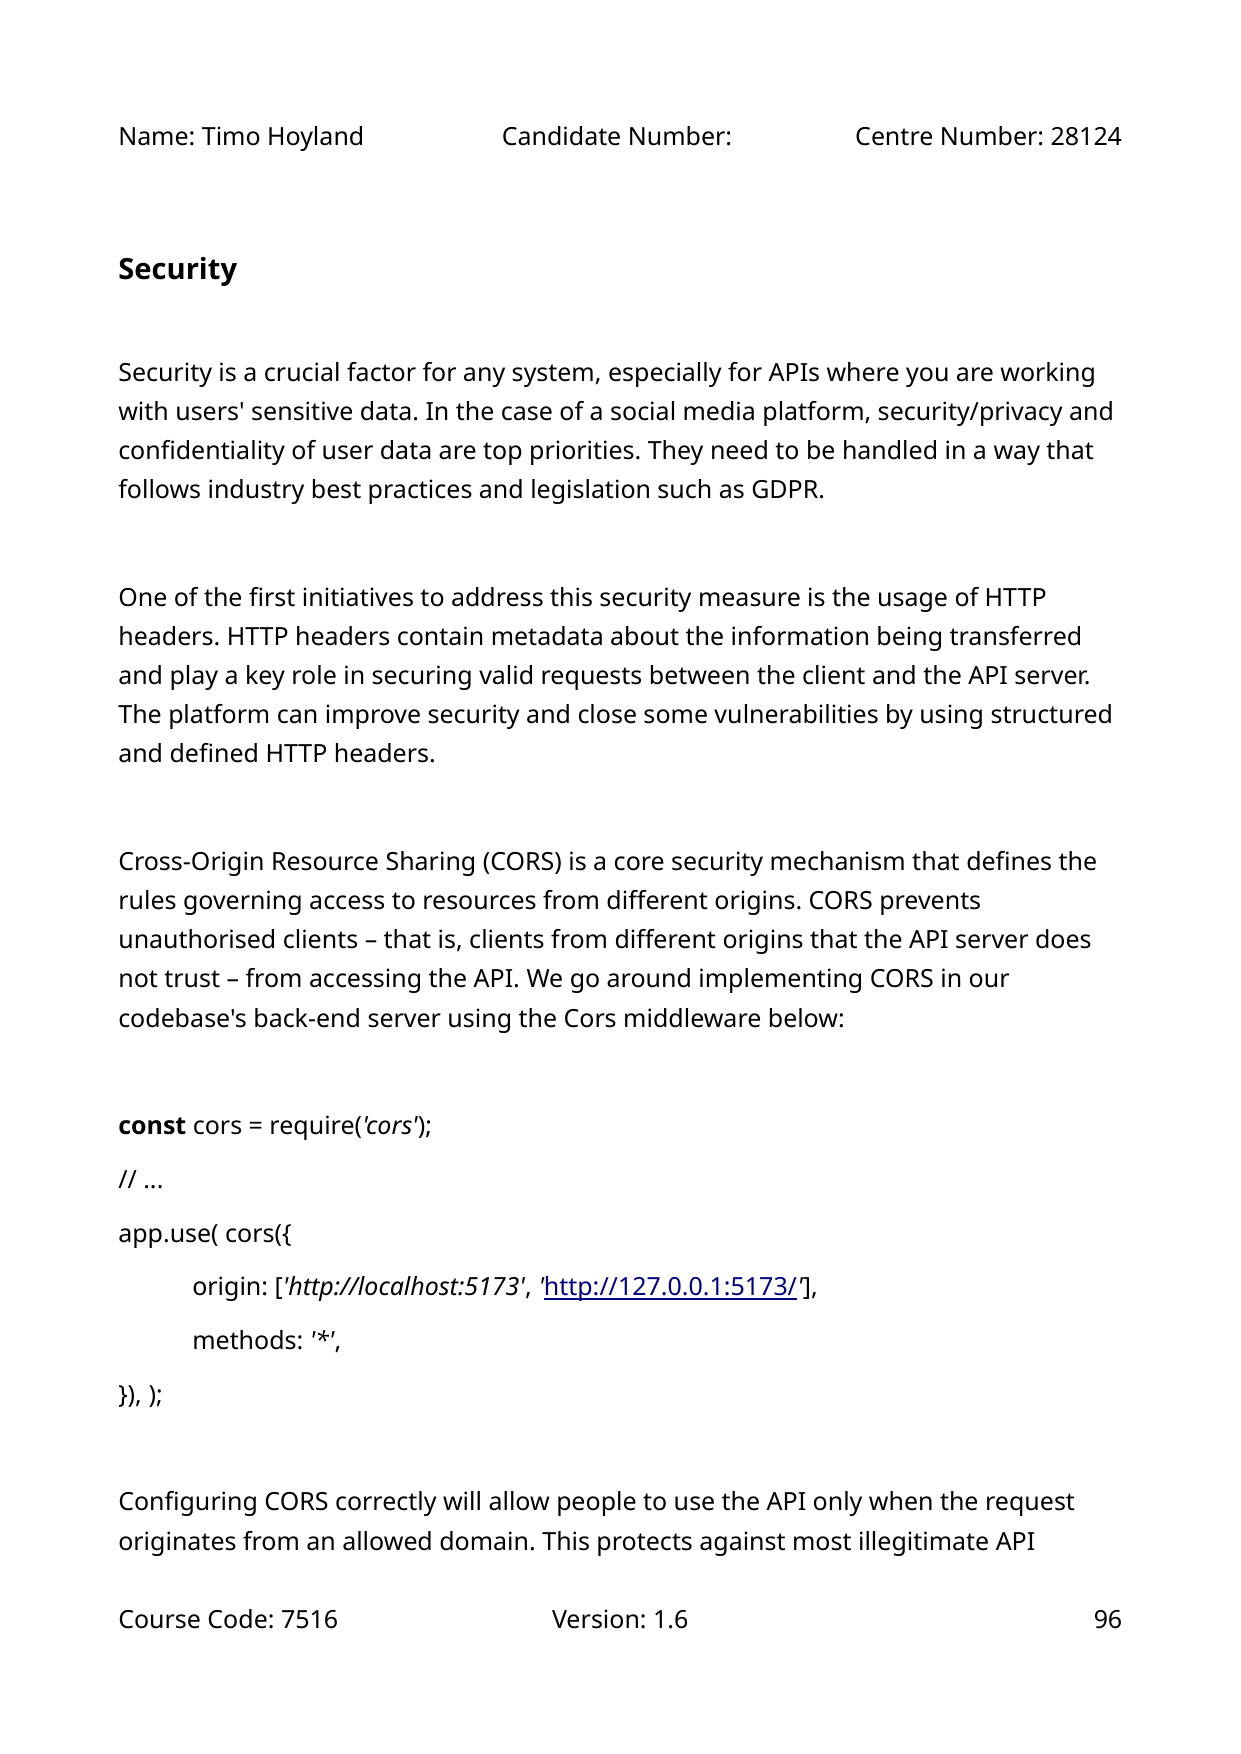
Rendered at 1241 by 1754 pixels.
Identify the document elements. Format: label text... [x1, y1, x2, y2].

text // ... [118, 1161, 1122, 1196]
text methods: '*', [118, 1323, 1122, 1357]
text const cors = require('cors'); [118, 1108, 1122, 1142]
text Security is a crucial factor for any system, especially for APIs where you are working with users' sensitive data. In the case of a social media platform, security/privacy and confidentiality of user data are top priorities. They need to be handled in a way that follows industry best practices and legislation such as GDPR. [118, 354, 1122, 506]
text origin: ['http://localhost:5173', 'http://127.0.0.1:5173/'], [118, 1269, 1122, 1303]
text One of the first initiatives to address this security measure is the usage of HTTP headers. HTTP headers contain metadata about the information being transferred and play a key role in securing valid requests between the client and the API server. The platform can improve security and close some vulnerabilities by using structured and defined HTTP headers. [118, 579, 1122, 770]
text Cross-Origin Resource Sharing (CORS) is a core security mechanism that defines the rules governing access to resources from different origins. CORS prevents unauthorised clients – that is, clients from different origins that the API server does not trust – from accessing the API. We go around implementing CORS in our codebase's back-end server using the Cors middleware below: [118, 843, 1122, 1034]
text Configuring CORS correctly will allow people to use the API only when the request originates from an allowed domain. This protects against most illegitimate API [118, 1484, 1122, 1557]
text }), ); [118, 1376, 1122, 1411]
subtitle Security [118, 248, 1122, 288]
text app.use( cors({ [118, 1215, 1122, 1249]
